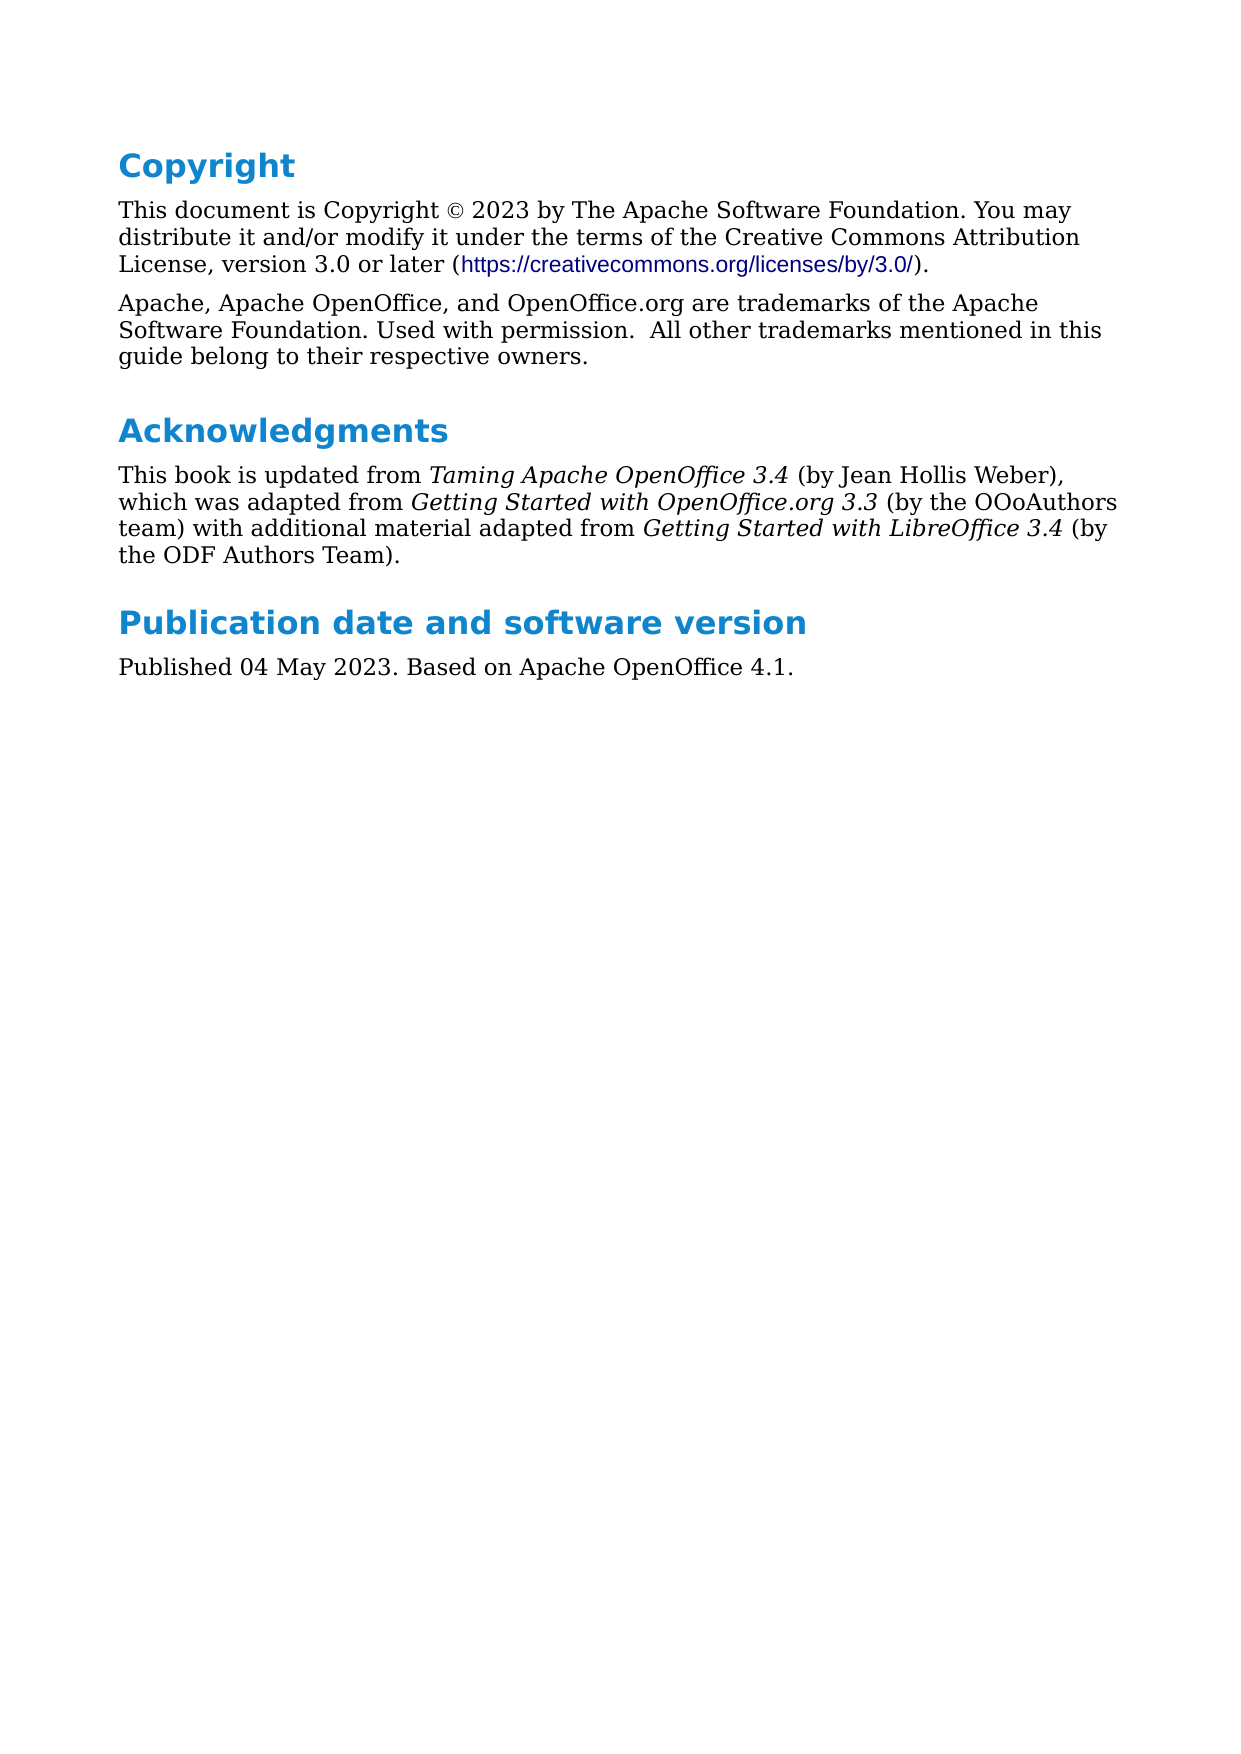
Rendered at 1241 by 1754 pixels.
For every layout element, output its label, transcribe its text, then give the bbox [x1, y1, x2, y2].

text Apache, Apache OpenOffice, and OpenOffice.org are trademarks of the Apache Software Foundation. Used with permission. All other trademarks mentioned in this guide belong to their respective owners. [118, 290, 1122, 370]
text Copyright [118, 148, 1122, 185]
text Publication date and software version [118, 604, 1122, 642]
list This book is updated from Taming Apache OpenOffice 3.4 (by Jean Hollis Weber), which was adapted from Getting Started with OpenOffice.org 3.3 (by the OOoAuthors team) with additional material adapted from Getting Started with LibreOffice 3.4 (by the ODF Authors Team). [118, 462, 1122, 569]
text Published 04 May 2023. Based on Apache OpenOffice 4.1. [118, 654, 1122, 681]
text This document is Copyright © 2023 by The Apache Software Foundation. You may distribute it and/or modify it under the terms of the Creative Commons Attribution License, version 3.0 or later (https://creativecommons.org/licenses/by/3.0/). [118, 197, 1122, 278]
text Acknowledgments [118, 412, 1122, 449]
